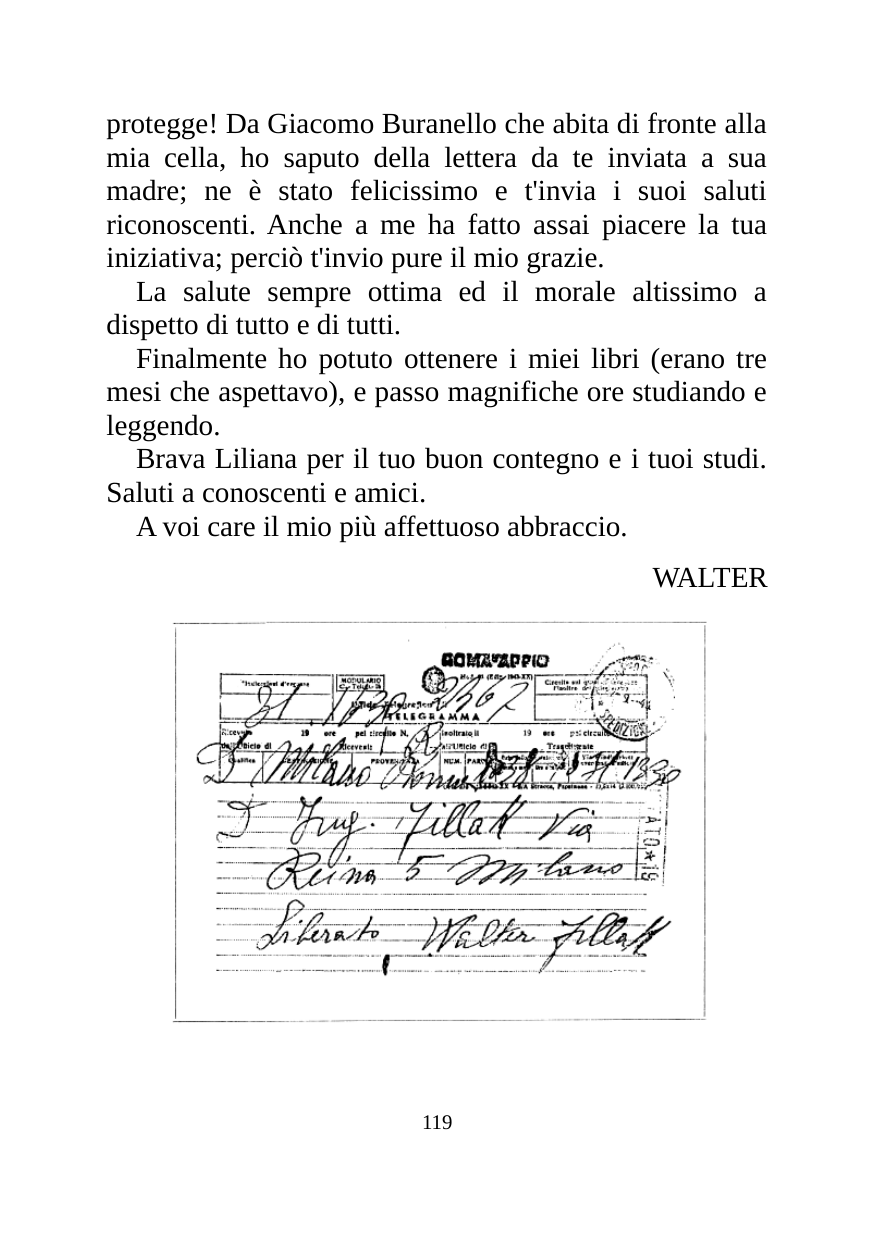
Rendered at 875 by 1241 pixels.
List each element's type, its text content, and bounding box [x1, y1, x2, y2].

text WALTER [106, 560, 768, 593]
text A voi care il mio più affettuoso abbraccio. [106, 509, 768, 542]
picture [162, 611, 712, 1033]
text Brava Liliana per il tuo buon contegno e i tuoi studi. Saluti a conoscenti e amici. [106, 442, 768, 509]
text La salute sempre ottima ed il morale altissimo a dispetto di tutto e di tutti. [106, 274, 768, 341]
text protegge! Da Giacomo Buranello che abita di fronte alla mia cella, ho saputo della lettera da te inviata a sua madre; ne è stato felicissimo e t'invia i suoi saluti riconoscenti. Anche a me ha fatto assai piacere la tua iniziativa; perciò t'invio pure il mio grazie. [106, 106, 768, 274]
text Finalmente ho potuto ottenere i miei libri (erano tre mesi che aspettavo), e passo magnifiche ore studiando e leggendo. [106, 341, 768, 442]
